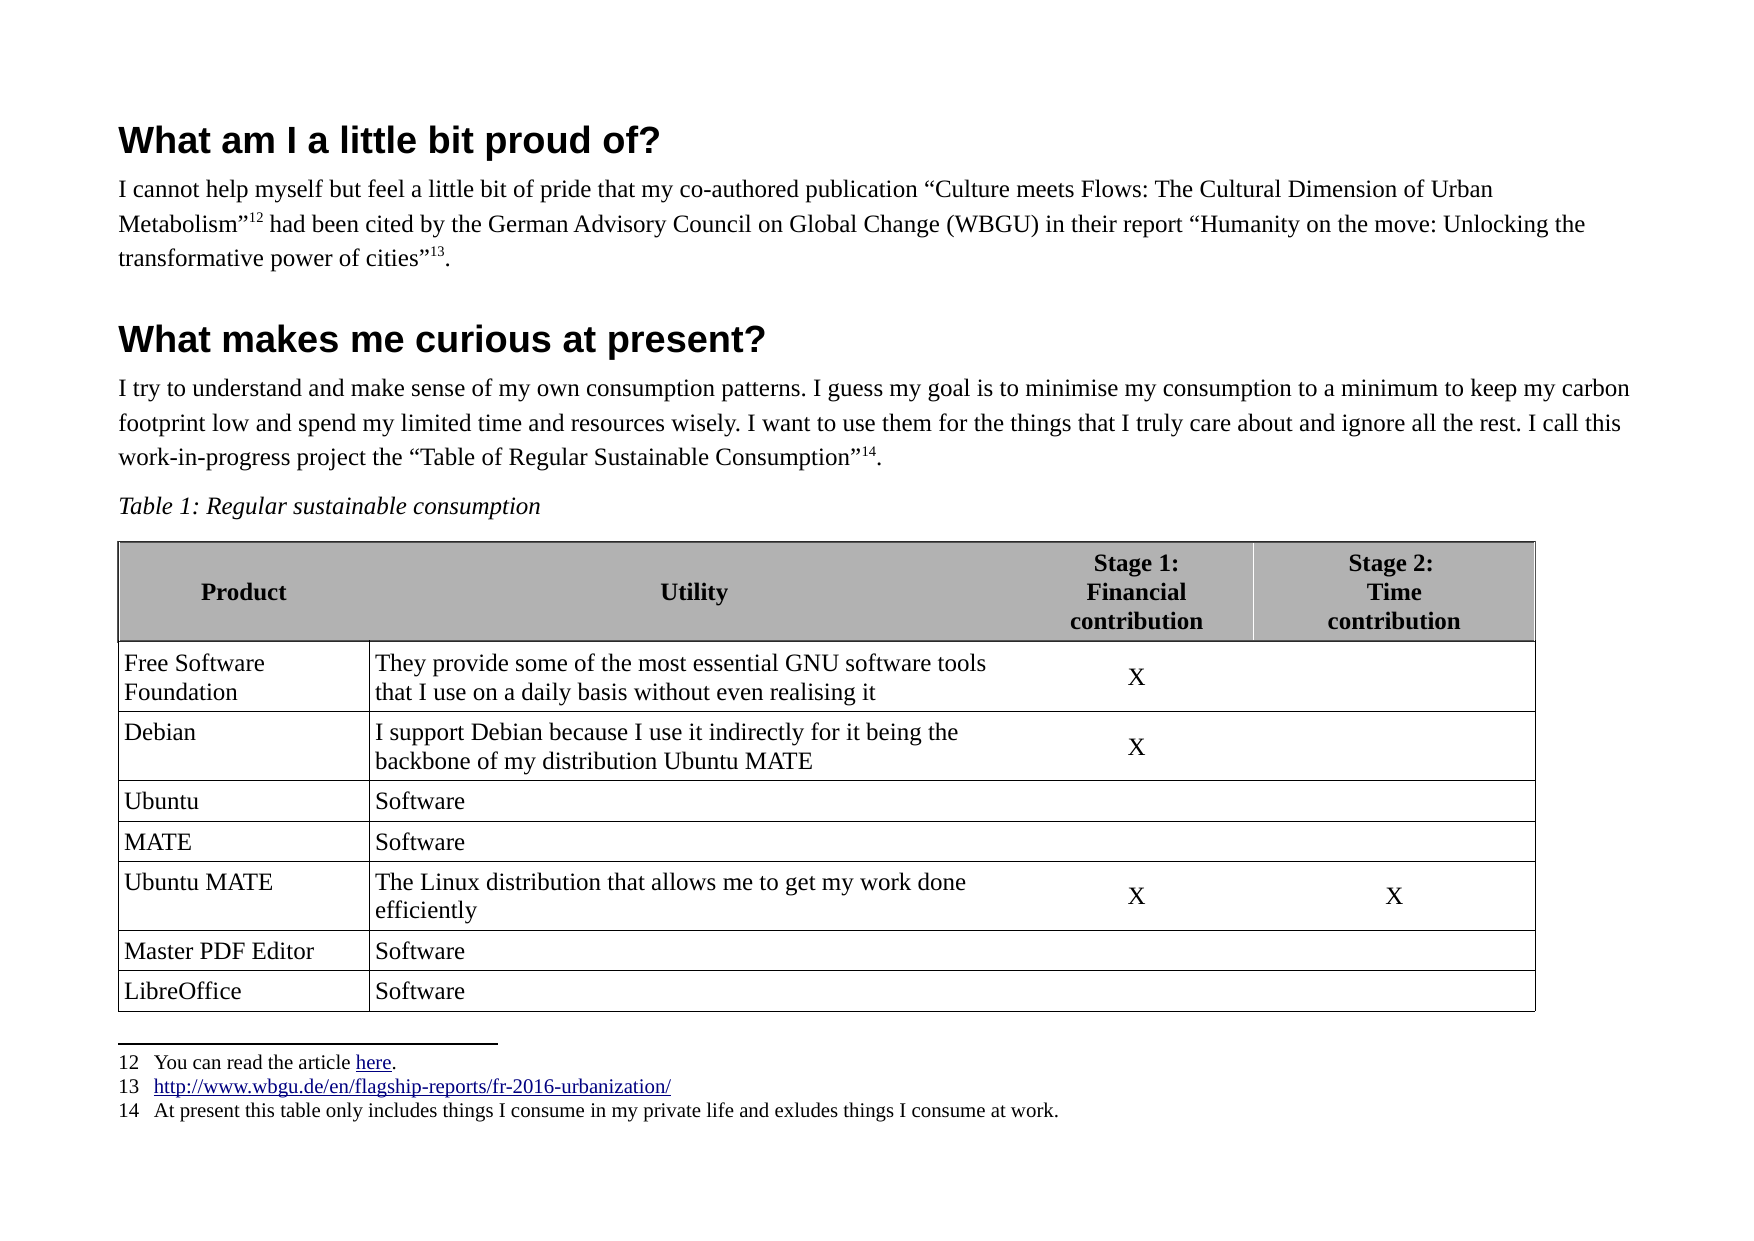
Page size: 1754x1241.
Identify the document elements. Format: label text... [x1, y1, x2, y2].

table_cell [1254, 643, 1535, 711]
table_cell Software [370, 971, 1019, 1011]
table_cell The Linux distribution that allows me to get my work done efficiently [370, 862, 1019, 930]
table_header Product [120, 543, 369, 640]
subtitle What makes me curious at present? [118, 317, 1636, 361]
text You can read the article here. [118, 1050, 1636, 1074]
table_cell X [1019, 862, 1253, 930]
table_cell Debian [119, 712, 369, 780]
table_cell Master PDF Editor [119, 931, 369, 970]
text At present this table only includes things I consume in my private life and exludes things I consume at work. [118, 1098, 1636, 1122]
text I cannot help myself but feel a little bit of pride that my co-authored publication “Culture meets Flows: The Cultural Dimension of Urban Metabolism” had been cited by the German Advisory Council on Global Change (WBGU) in their report “Humanity on the move: Unlocking the transformative power of cities”. [118, 174, 1636, 272]
table_cell [1019, 781, 1253, 821]
table_cell [1254, 971, 1535, 1011]
table_header Stage 2: Time contribution [1254, 543, 1534, 640]
table_cell X [1254, 862, 1535, 930]
table_cell [1019, 971, 1253, 1011]
subtitle What am I a little bit proud of? [118, 118, 1636, 162]
table_cell X [1019, 643, 1253, 711]
table_cell X [1019, 712, 1253, 780]
table_cell Ubuntu [119, 781, 369, 821]
text Table 1: Regular sustainable consumption [118, 491, 1636, 520]
table_cell [1019, 822, 1253, 861]
text http://www.wbgu.de/en/flagship-reports/fr-2016-urbanization/ [118, 1074, 1636, 1098]
table_cell Software [370, 781, 1019, 821]
table_header Stage 1: Financial contribution [1019, 543, 1253, 640]
table_header Utility [369, 543, 1019, 640]
table_cell Software [370, 822, 1019, 861]
table_cell [1254, 712, 1535, 780]
table_cell They provide some of the most essential GNU software tools that I use on a daily basis without even realising it [370, 643, 1019, 711]
table_cell MATE [119, 822, 369, 861]
table_cell LibreOffice [119, 971, 369, 1011]
table_cell Software [370, 931, 1019, 970]
table_cell Ubuntu MATE [119, 862, 369, 930]
text I try to understand and make sense of my own consumption patterns. I guess my goal is to minimise my consumption to a minimum to keep my carbon footprint low and spend my limited time and resources wisely. I want to use them for the things that I truly care about and ignore all the rest. I call this work-in-progress project the “Table of Regular Sustainable Consumption”. [118, 373, 1636, 471]
table_cell [1019, 931, 1253, 970]
table_cell [1254, 822, 1535, 861]
table_cell I support Debian because I use it indirectly for it being the backbone of my distribution Ubuntu MATE [370, 712, 1019, 780]
table_cell [1254, 931, 1535, 970]
table_cell Free Software Foundation [119, 643, 369, 711]
table_cell [1254, 781, 1535, 821]
